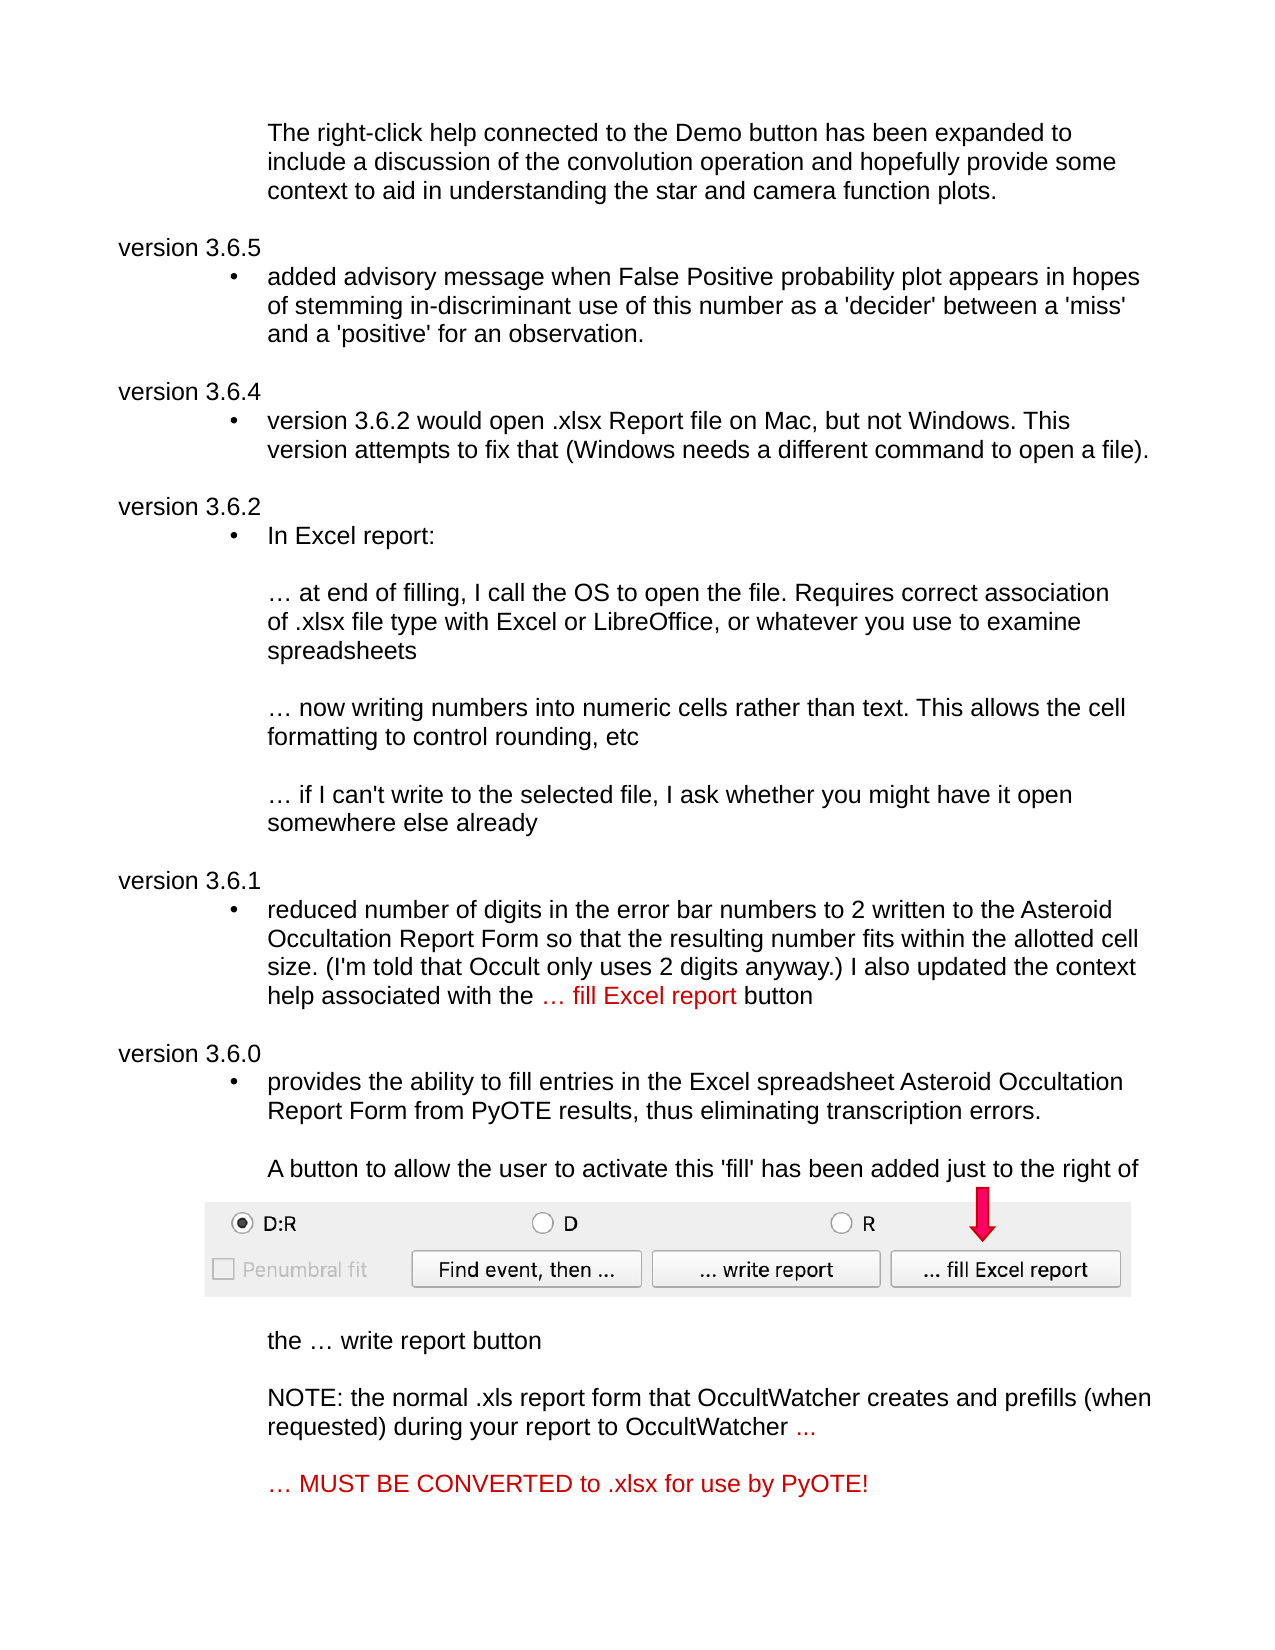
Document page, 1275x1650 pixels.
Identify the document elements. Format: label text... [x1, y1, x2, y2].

list The right-click help connected to the Demo button has been expanded to include a discussion of the convolution operation and hopefully provide some context to aid in understanding the star and camera function plots. [229, 118, 1157, 233]
text version 3.6.2 [118, 492, 1157, 521]
text version 3.6.5 [118, 233, 1157, 262]
list In Excel report: … at end of filling, I call the OS to open the file. Requires correct association of .xlsx file type with Excel or LibreOffice, or whatever you use to examine spreadsheets … now writing numbers into numeric cells rather than text. This allows the cell formatting to control rounding, etc … if I can't write to the selected file, I ask whether you might have it open somewhere else already [229, 521, 1157, 866]
list reduced number of digits in the error bar numbers to 2 written to the Asteroid Occultation Report Form so that the resulting number fits within the allotted cell size. (I'm told that Occult only uses 2 digits anyway.) I also updated the context help associated with the … fill Excel report button [229, 895, 1157, 1038]
text version 3.6.1 [118, 866, 1157, 895]
picture [204, 1202, 1132, 1297]
text version 3.6.4 [118, 377, 1157, 406]
text version 3.6.0 [118, 1038, 1157, 1067]
list version 3.6.2 would open .xlsx Report file on Mac, but not Windows. This version attempts to fix that (Windows needs a different command to open a file). [229, 406, 1157, 492]
list provides the ability to fill entries in the Excel spreadsheet Asteroid Occultation Report Form from PyOTE results, thus eliminating transcription errors. A button to allow the user to activate this 'fill' has been added just to the right of the … write report button NOTE: the normal .xls report form that OccultWatcher creates and prefills (when requested) during your report to OccultWatcher ... … MUST BE CONVERTED to .xlsx for use by PyOTE! [229, 1067, 1157, 1527]
list added advisory message when False Positive probability plot appears in hopes of stemming in-discriminant use of this number as a 'decider' between a 'miss' and a 'positive' for an observation. [229, 262, 1157, 377]
